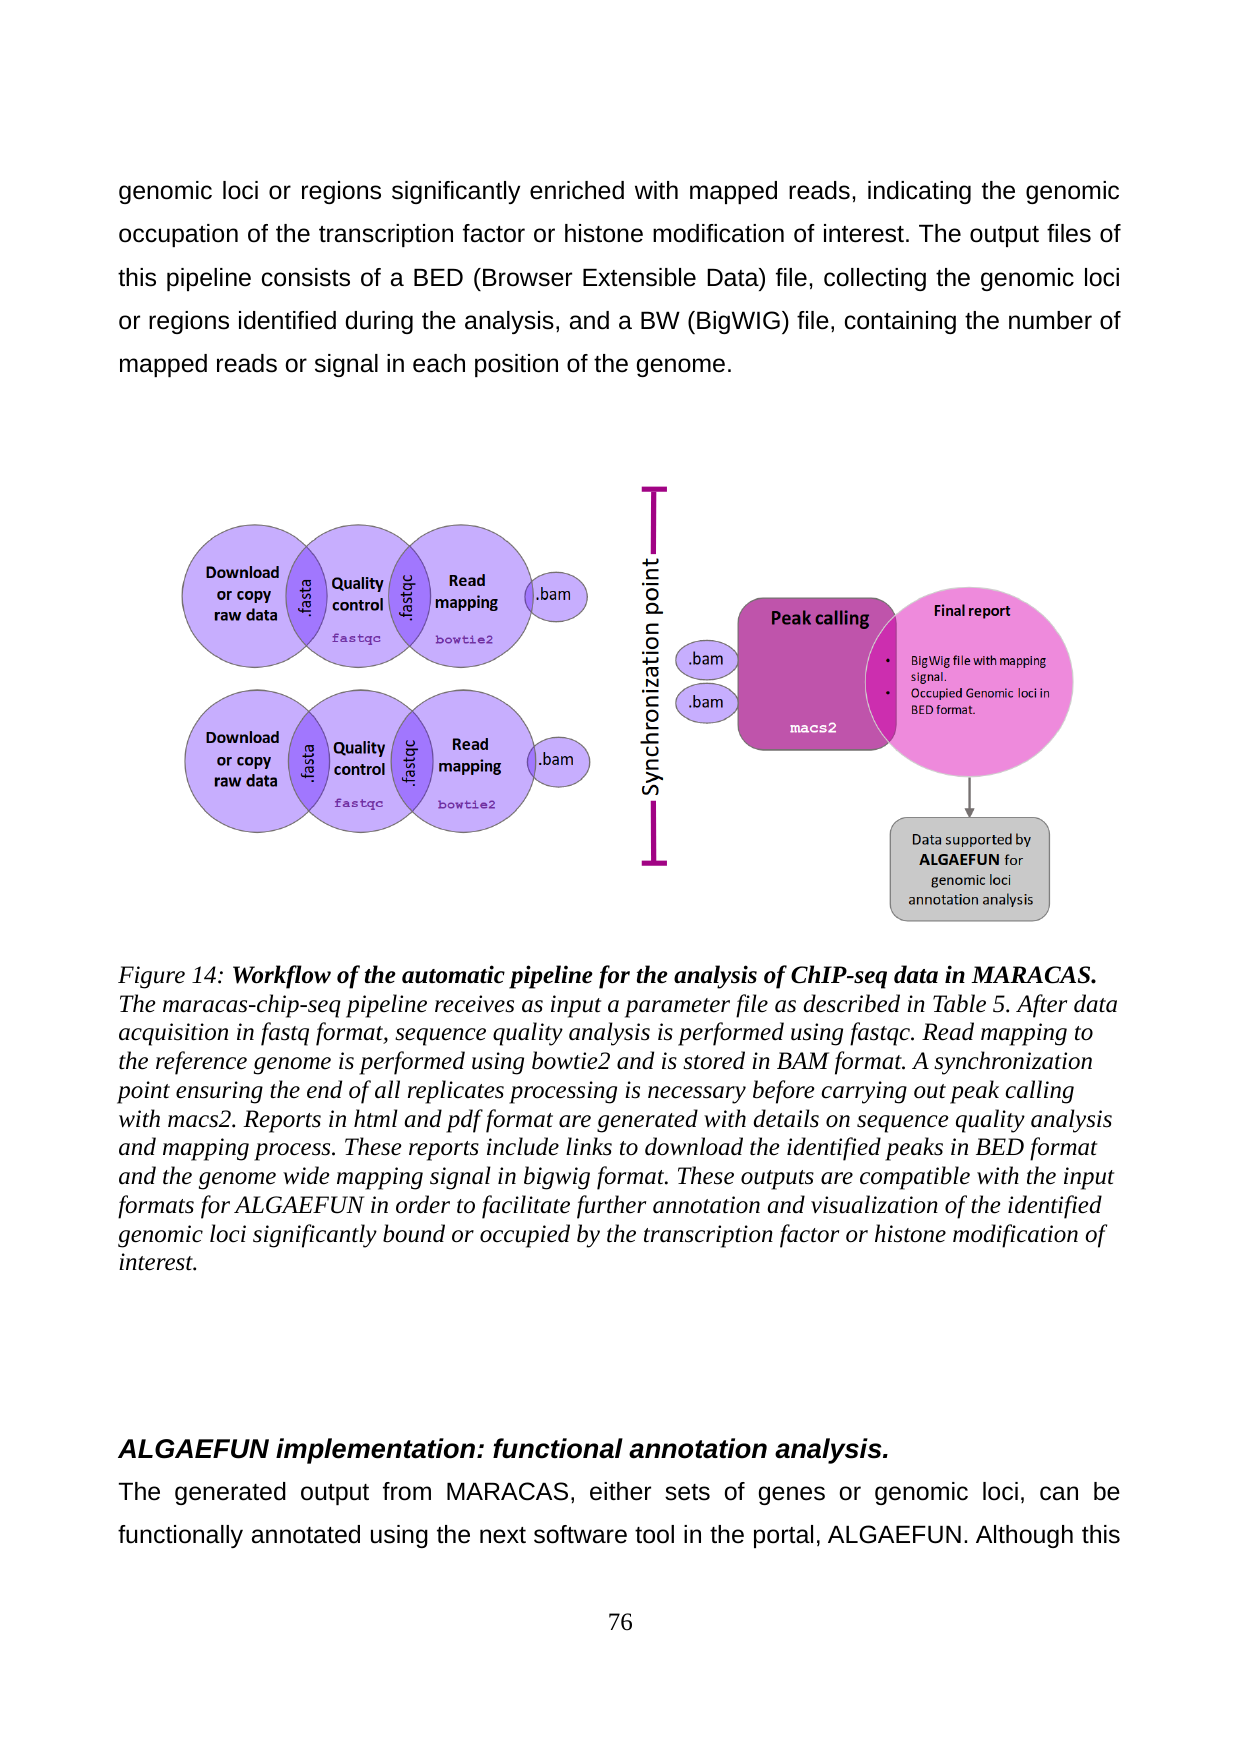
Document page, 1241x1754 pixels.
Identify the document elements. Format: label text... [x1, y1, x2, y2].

subtitle ALGAEFUN implementation: functional annotation analysis. [118, 1433, 1122, 1464]
text genomic loci or regions significantly enriched with mapped reads, indicating the genomic occupation of the transcription factor or histone modification of interest. The output files of this pipeline consists of a BED (Browser Extensible Data) file, collecting the genomic loci or regions identified during the analysis, and a BW (BigWIG) file, containing the number of mapped reads or signal in each position of the genome. [118, 176, 1122, 378]
text The generated output from MARACAS, either sets of genes or genomic loci, can be functionally annotated using the next software tool in the portal, ALGAEFUN. Although this [118, 1477, 1122, 1548]
picture [118, 419, 1123, 960]
text Figure 14: Workflow of the automatic pipeline for the analysis of ChIP-seq data in MARACAS. The maracas-chip-seq pipeline receives as input a parameter file as described in Table 5. After data acquisition in fastq format, sequence quality analysis is performed using fastqc. Read mapping to the reference genome is performed using bowtie2 and is stored in BAM format. A synchronization point ensuring the end of all replicates processing is necessary before carrying out peak calling with macs2. Reports in html and pdf format are generated with details on sequence quality analysis and mapping process. These reports include links to download the identified peaks in BED format and the genome wide mapping signal in bigwig format. These outputs are compatible with the input formats for ALGAEFUN in order to facilitate further annotation and visualization of the identified genomic loci significantly bound or occupied by the transcription factor or histone modification of interest. [118, 960, 1122, 1276]
